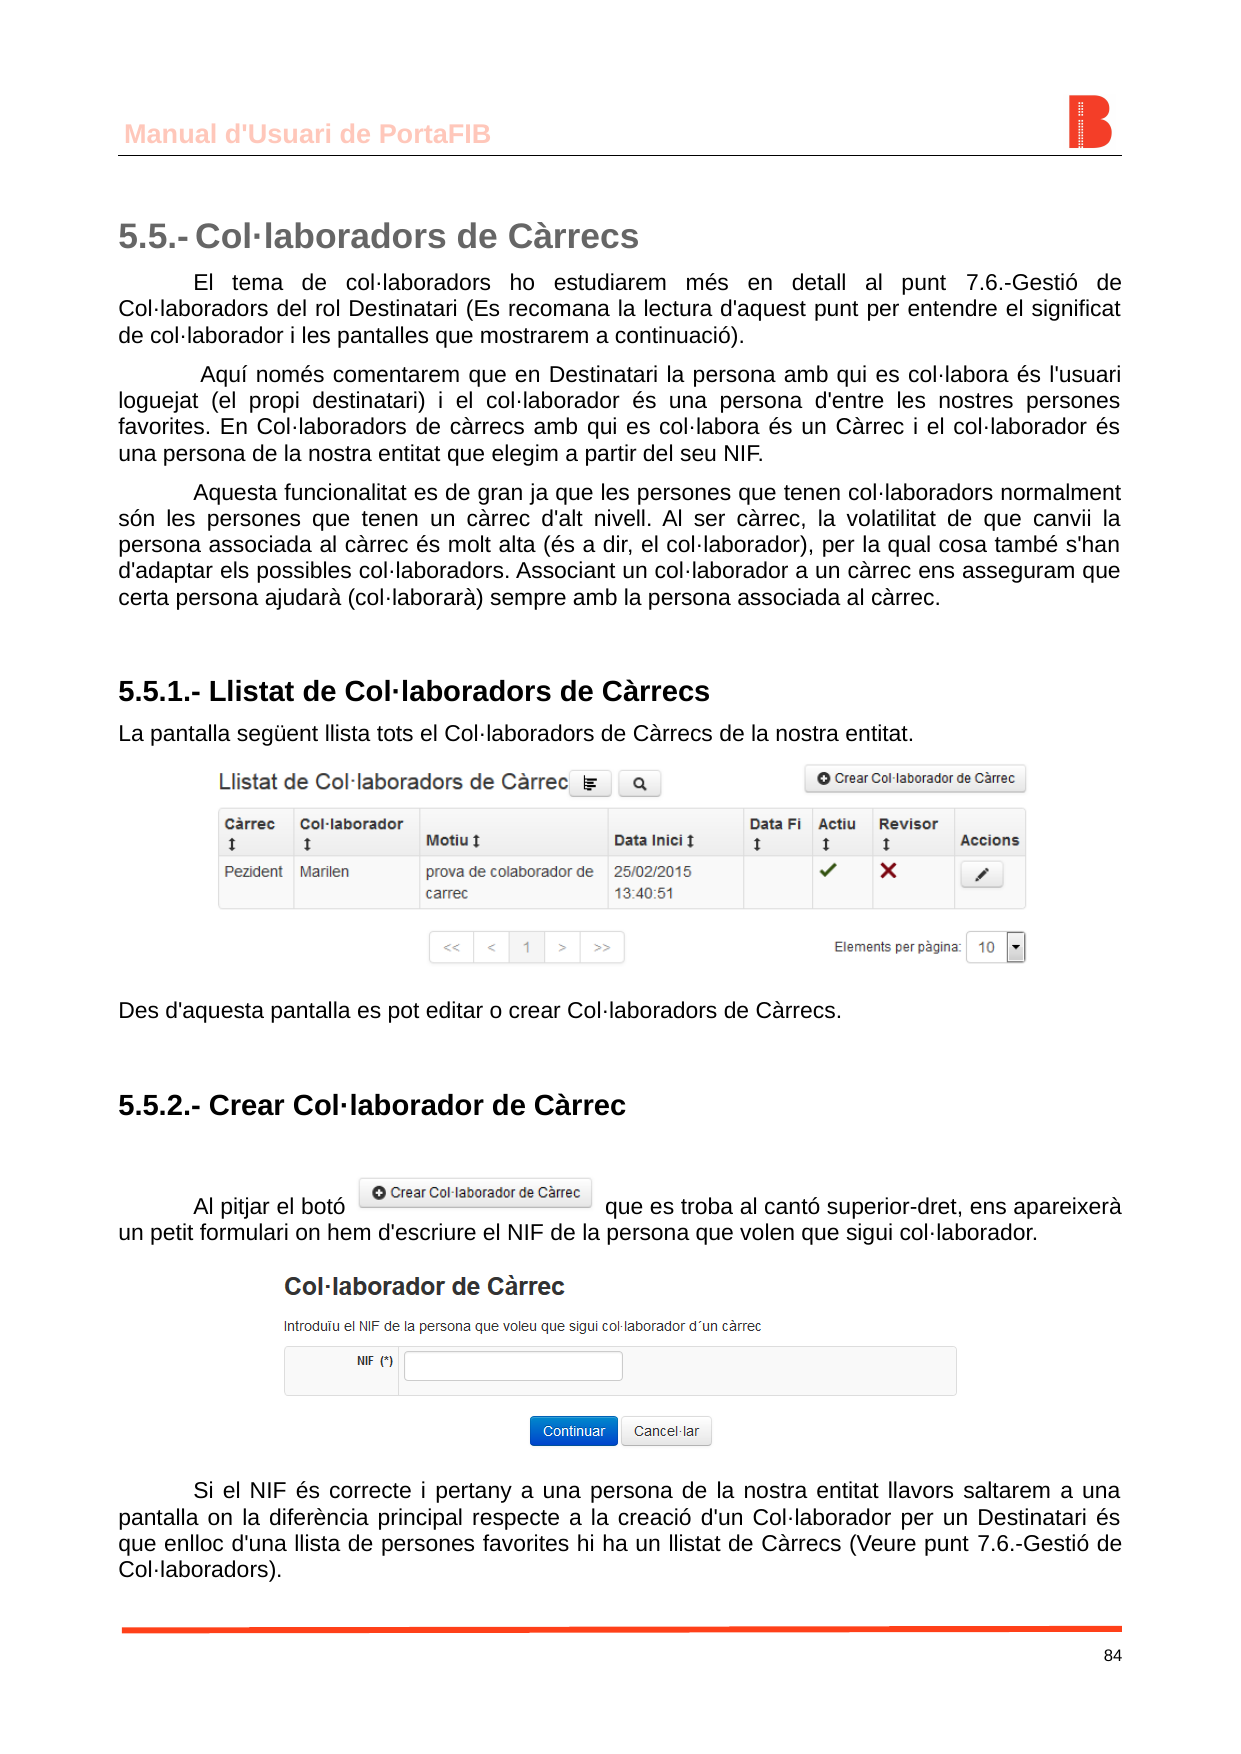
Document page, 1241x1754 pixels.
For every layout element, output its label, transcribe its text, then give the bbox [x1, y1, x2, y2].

subtitle Llistat de Col·laboradors de Càrrecs [118, 674, 1122, 708]
subtitle Crear Col·laborador de Càrrec [118, 1087, 1122, 1121]
picture [352, 1172, 599, 1215]
text El tema de col·laboradors ho estudiarem més en detall al punt 7.6.-Gestió de Col·laboradors del rol Destinatari (Es recomana la lectura d'aquest punt per entendre el significat de col·laborador i les pantalles que mostrarem a continuació). [118, 269, 1122, 348]
picture [203, 758, 1037, 985]
picture [1063, 94, 1117, 150]
picture [274, 1257, 966, 1465]
text La pantalla següent llista tots el Col·laboradors de Càrrecs de la nostra entitat. [118, 720, 1122, 746]
text Aquesta funcionalitat es de gran ja que les persones que tenen col·laboradors normalment són les persones que tenen un càrrec d'alt nivell. Al ser càrrec, la volatilitat de que canvii la persona associada al càrrec és molt alta (és a dir, el col·laborador), per la qual cosa també s'han d'adaptar els possibles col·laboradors. Associant un col·laborador a un càrrec ens asseguram que certa persona ajudarà (col·laborarà) sempre amb la persona associada al càrrec. [118, 478, 1122, 610]
text Si el NIF és correcte i pertany a una persona de la nostra entitat llavors saltarem a una pantalla on la diferència principal respecte a la creació d'un Col·laborador per un Destinatari és que enlloc d'una llista de persones favorites hi ha un llistat de Càrrecs (Veure punt 7.6.-Gestió de Col·laboradors). [118, 1477, 1122, 1583]
text Aquí només comentarem que en Destinatari la persona amb qui es col·labora és l'usuari loguejat (el propi destinatari) i el col·laborador és una persona d'entre les nostres persones favorites. En Col·laboradors de càrrecs amb qui es col·labora és un Càrrec i el col·laborador és una persona de la nostra entitat que elegim a partir del seu NIF. [118, 361, 1122, 466]
text Al pitjar el botó que es troba al cantó superior-dret, ens apareixerà un petit formulari on hem d'escriure el NIF de la persona que volen que sigui col·laborador. [118, 1172, 1122, 1245]
text Des d'aquesta pantalla es pot editar o crear Col·laboradors de Càrrecs. [118, 997, 1122, 1024]
subtitle Col·laboradors de Càrrecs [118, 216, 1122, 256]
